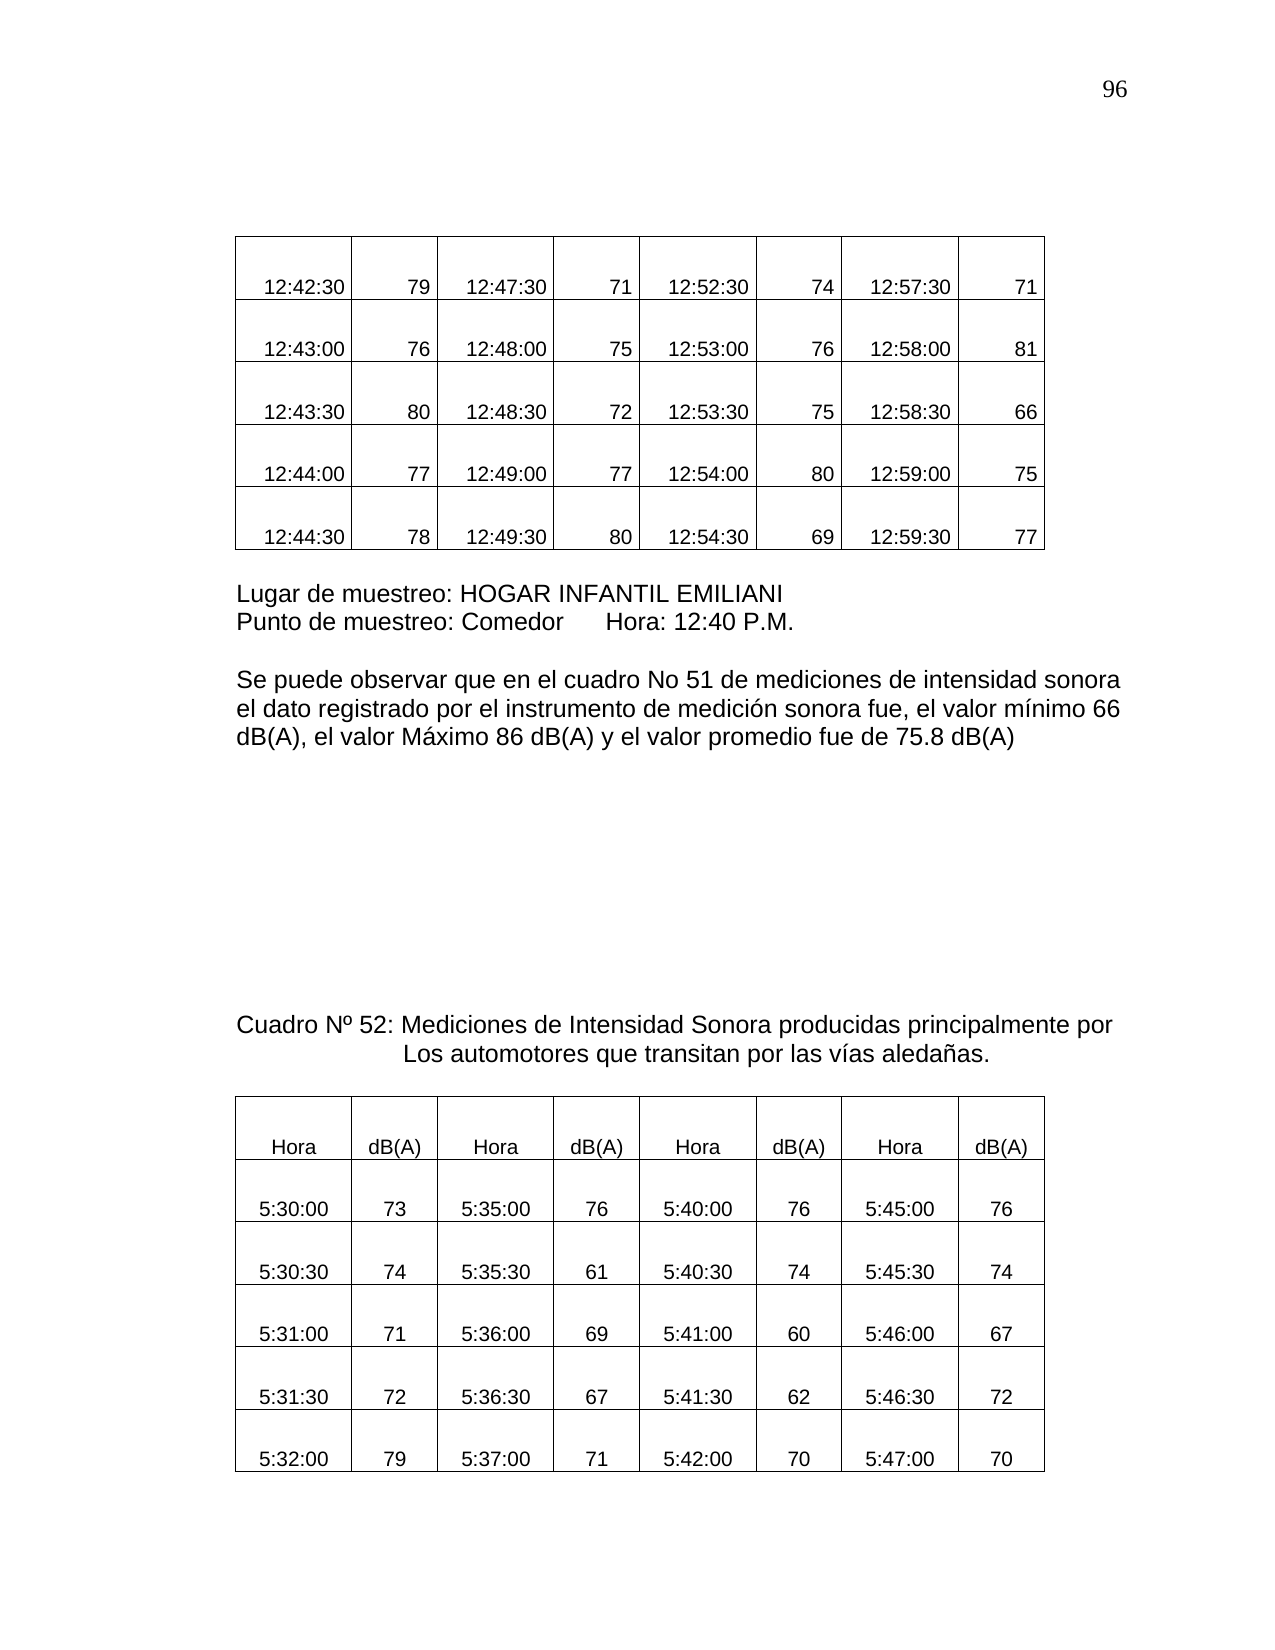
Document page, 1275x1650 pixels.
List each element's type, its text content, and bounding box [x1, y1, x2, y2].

table_cell 72 [554, 362, 639, 424]
table_header dB(A) [352, 1097, 437, 1158]
table_cell 5:35:30 [438, 1222, 553, 1283]
table_cell 75 [554, 300, 639, 361]
table_cell 12:49:30 [438, 487, 553, 549]
table_cell 5:42:00 [640, 1410, 756, 1471]
text Punto de muestreo: Comedor Hora: 12:40 P.M. [236, 607, 1127, 636]
table_cell 71 [554, 237, 639, 299]
table_cell 12:47:30 [438, 237, 553, 299]
table_cell 69 [554, 1285, 639, 1346]
table_cell 67 [554, 1347, 639, 1408]
table_cell 5:46:00 [842, 1285, 958, 1346]
table_cell 12:54:00 [640, 425, 756, 486]
table_cell 69 [757, 487, 841, 549]
table_cell 5:30:00 [236, 1160, 351, 1221]
table_header Hora [842, 1097, 958, 1158]
table_cell 12:53:30 [640, 362, 756, 424]
table_cell 77 [959, 487, 1044, 549]
table_cell 76 [554, 1160, 639, 1221]
table_cell 5:46:30 [842, 1347, 958, 1408]
table_cell 5:30:30 [236, 1222, 351, 1283]
table_cell 72 [352, 1347, 437, 1408]
table_cell 5:47:00 [842, 1410, 958, 1471]
table_cell 12:59:30 [842, 487, 958, 549]
table_cell 79 [352, 237, 437, 299]
table_cell 12:43:00 [236, 300, 351, 361]
table_cell 75 [959, 425, 1044, 486]
table_cell 5:40:30 [640, 1222, 756, 1283]
table_cell 12:58:00 [842, 300, 958, 361]
table_cell 12:59:00 [842, 425, 958, 486]
table_header Hora [640, 1097, 756, 1158]
table_cell 76 [352, 300, 437, 361]
table_cell 80 [554, 487, 639, 549]
table_cell 71 [554, 1410, 639, 1471]
table_cell 5:31:00 [236, 1285, 351, 1346]
table_cell 71 [959, 237, 1044, 299]
table_cell 77 [352, 425, 437, 486]
table_cell 70 [757, 1410, 841, 1471]
table_cell 5:45:30 [842, 1222, 958, 1283]
table_cell 66 [959, 362, 1044, 424]
table_cell 81 [959, 300, 1044, 361]
table_cell 5:40:00 [640, 1160, 756, 1221]
table_cell 71 [352, 1285, 437, 1346]
table_cell 5:36:30 [438, 1347, 553, 1408]
table_cell 70 [959, 1410, 1044, 1471]
table_cell 72 [959, 1347, 1044, 1408]
table_cell 12:54:30 [640, 487, 756, 549]
table_cell 74 [757, 237, 841, 299]
table_cell 5:37:00 [438, 1410, 553, 1471]
table_cell 67 [959, 1285, 1044, 1346]
table_cell 76 [757, 1160, 841, 1221]
table_cell 12:48:30 [438, 362, 553, 424]
text Se puede observar que en el cuadro No 51 de mediciones de intensidad sonora el dato registrado por el instrumento de medición sonora fue, el valor mínimo 66 dB(A), el valor Máximo 86 dB(A) y el valor promedio fue de 75.8 dB(A) [236, 665, 1127, 751]
table_cell 5:41:00 [640, 1285, 756, 1346]
table_header dB(A) [554, 1097, 639, 1158]
table_header dB(A) [959, 1097, 1044, 1158]
table_cell 76 [757, 300, 841, 361]
table_cell 79 [352, 1410, 437, 1471]
table_cell 12:42:30 [236, 237, 351, 299]
table_header Hora [236, 1097, 351, 1158]
table_cell 12:53:00 [640, 300, 756, 361]
table_cell 62 [757, 1347, 841, 1408]
table_cell 12:44:30 [236, 487, 351, 549]
table_cell 12:44:00 [236, 425, 351, 486]
table_cell 80 [352, 362, 437, 424]
table_cell 74 [757, 1222, 841, 1283]
table_cell 76 [959, 1160, 1044, 1221]
table_cell 12:49:00 [438, 425, 553, 486]
table_header dB(A) [757, 1097, 841, 1158]
text Lugar de muestreo: HOGAR INFANTIL EMILIANI [236, 578, 1127, 607]
table_cell 12:58:30 [842, 362, 958, 424]
text Los automotores que transitan por las vías aledañas. [236, 1038, 1127, 1067]
table_cell 60 [757, 1285, 841, 1346]
table_header Hora [438, 1097, 553, 1158]
table_cell 5:41:30 [640, 1347, 756, 1408]
table_cell 12:43:30 [236, 362, 351, 424]
table_cell 5:45:00 [842, 1160, 958, 1221]
table_cell 80 [757, 425, 841, 486]
table_cell 77 [554, 425, 639, 486]
table_cell 73 [352, 1160, 437, 1221]
table_cell 12:48:00 [438, 300, 553, 361]
table_cell 61 [554, 1222, 639, 1283]
table_cell 12:52:30 [640, 237, 756, 299]
table_cell 5:35:00 [438, 1160, 553, 1221]
table_cell 74 [352, 1222, 437, 1283]
table_cell 5:32:00 [236, 1410, 351, 1471]
text Cuadro Nº 52: Mediciones de Intensidad Sonora producidas principalmente por [236, 1010, 1127, 1038]
table_cell 5:36:00 [438, 1285, 553, 1346]
table_cell 75 [757, 362, 841, 424]
table_cell 12:57:30 [842, 237, 958, 299]
table_cell 5:31:30 [236, 1347, 351, 1408]
table_cell 74 [959, 1222, 1044, 1283]
table_cell 78 [352, 487, 437, 549]
